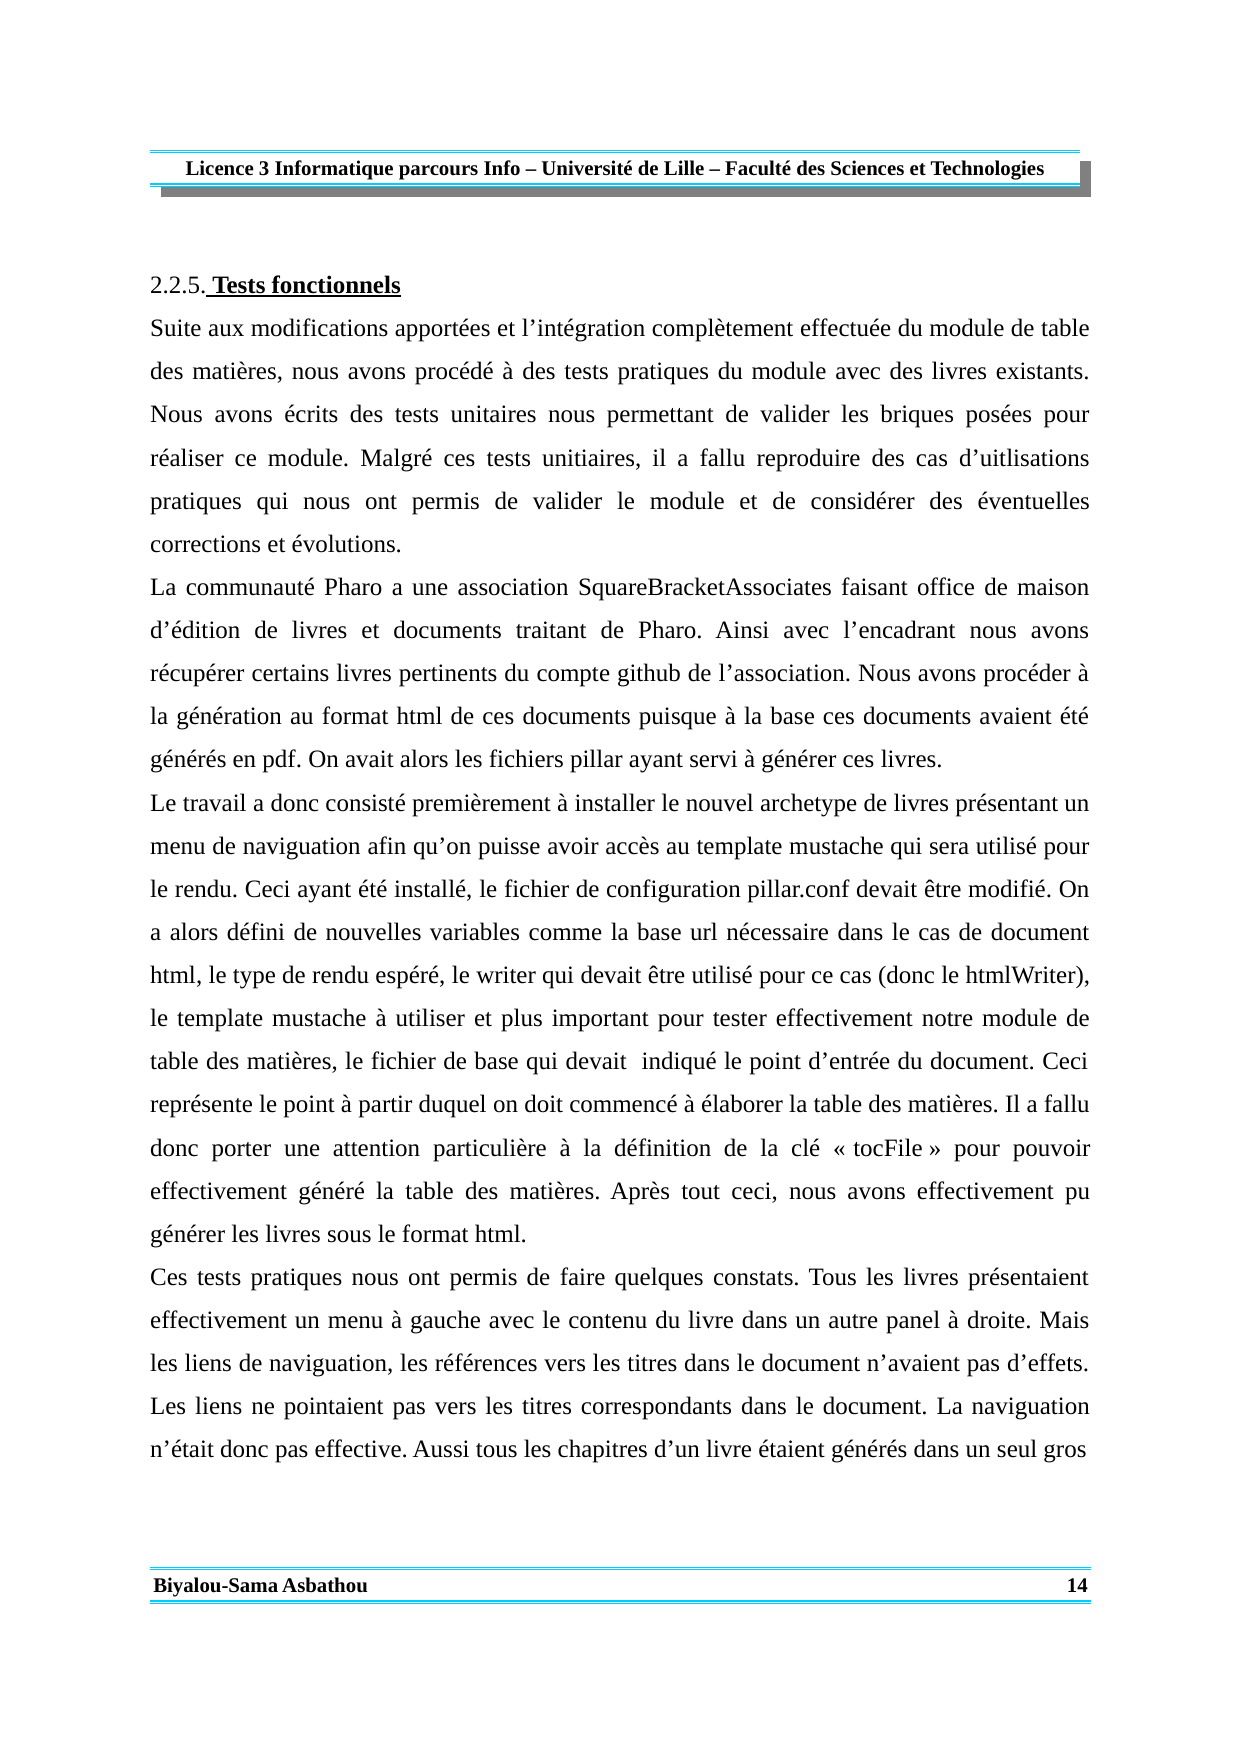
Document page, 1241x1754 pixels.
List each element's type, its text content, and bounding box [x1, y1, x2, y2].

text Le travail a donc consisté premièrement à installer le nouvel archetype de livres présentant un menu de naviguation afin qu’on puisse avoir accès au template mustache qui sera utilisé pour le rendu. Ceci ayant été installé, le fichier de configuration pillar.conf devait être modifié. On a alors défini de nouvelles variables comme la base url nécessaire dans le cas de document html, le type de rendu espéré, le writer qui devait être utilisé pour ce cas (donc le htmlWriter), le template mustache à utiliser et plus important pour tester effectivement notre module de table des matières, le fichier de base qui devait indiqué le point d’entrée du document. Ceci représente le point à partir duquel on doit commencé à élaborer la table des matières. Il a fallu donc porter une attention particulière à la définition de la clé « tocFile » pour pouvoir effectivement généré la table des matières. Après tout ceci, nous avons effectivement pu générer les livres sous le format html. [150, 788, 1091, 1248]
text La communauté Pharo a une association SquareBracketAssociates faisant office de maison d’édition de livres et documents traitant de Pharo. Ainsi avec l’encadrant nous avons récupérer certains livres pertinents du compte github de l’association. Nous avons procéder à la génération au format html de ces documents puisque à la base ces documents avaient été générés en pdf. On avait alors les fichiers pillar ayant servi à générer ces livres. [150, 572, 1091, 773]
text 2.2.5. Tests fonctionnels [150, 270, 1091, 299]
text Ces tests pratiques nous ont permis de faire quelques constats. Tous les livres présentaient effectivement un menu à gauche avec le contenu du livre dans un autre panel à droite. Mais les liens de naviguation, les références vers les titres dans le document n’avaient pas d’effets. Les liens ne pointaient pas vers les titres correspondants dans le document. La naviguation n’était donc pas effective. Aussi tous les chapitres d’un livre étaient générés dans un seul gros [150, 1262, 1091, 1463]
text Suite aux modifications apportées et l’intégration complètement effectuée du module de table des matières, nous avons procédé à des tests pratiques du module avec des livres existants. Nous avons écrits des tests unitaires nous permettant de valider les briques posées pour réaliser ce module. Malgré ces tests unitiaires, il a fallu reproduire des cas d’uitlisations pratiques qui nous ont permis de valider le module et de considérer des éventuelles corrections et évolutions. [150, 313, 1091, 558]
